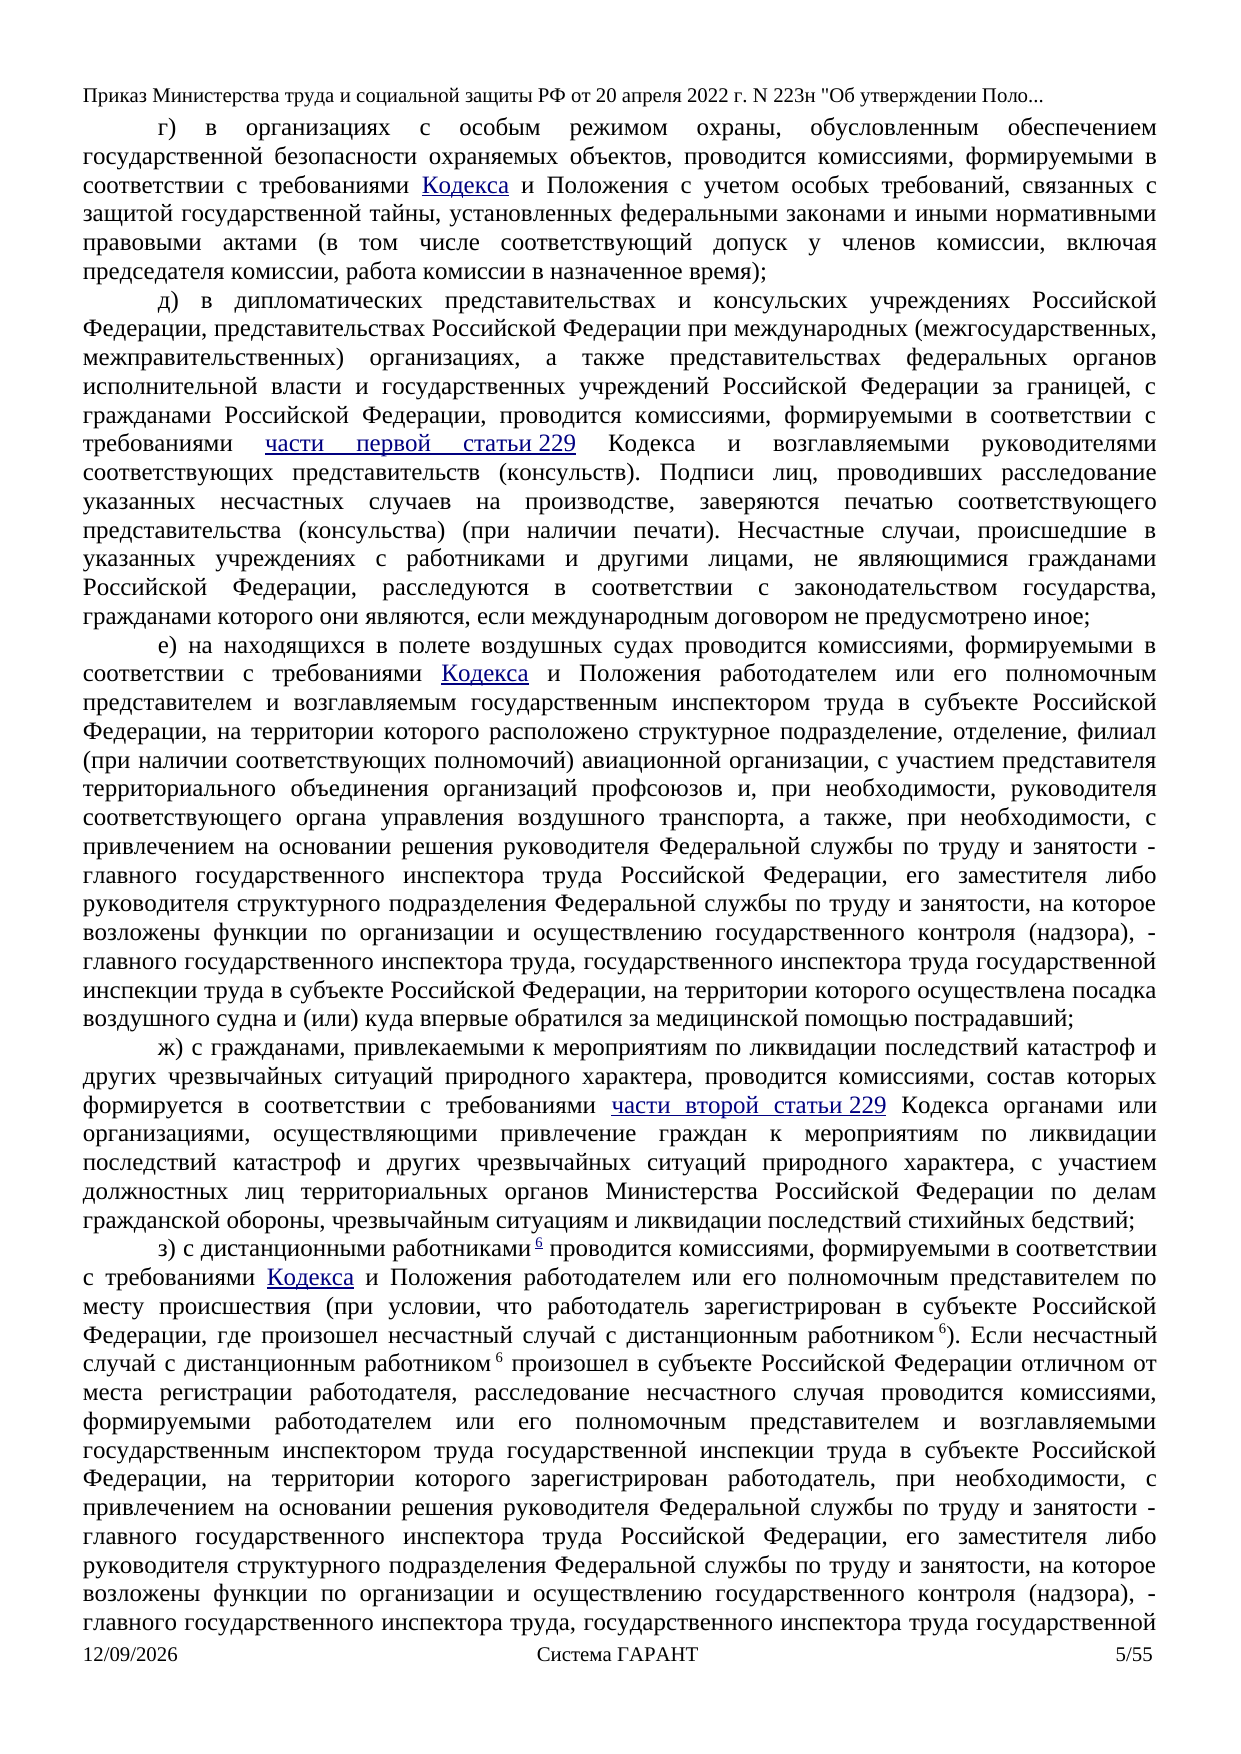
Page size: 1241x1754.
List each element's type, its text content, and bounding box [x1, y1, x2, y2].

text д) в дипломатических представительствах и консульских учреждениях Российской Федерации, представительствах Российской Федерации при международных (межгосударственных, межправительственных) организациях, а также представительствах федеральных органов исполнительной власти и государственных учреждений Российской Федерации за границей, с гражданами Российской Федерации, проводится комиссиями, формируемыми в соответствии с требованиями части первой статьи 229 Кодекса и возглавляемыми руководителями соответствующих представительств (консульств). Подписи лиц, проводивших расследование указанных несчастных случаев на производстве, заверяются печатью соответствующего представительства (консульства) (при наличии печати). Несчастные случаи, происшедшие в указанных учреждениях с работниками и другими лицами, не являющимися гражданами Российской Федерации, расследуются в соответствии с законодательством государства, гражданами которого они являются, если международным договором не предусмотрено иное; [83, 285, 1157, 630]
text г) в организациях с особым режимом охраны, обусловленным обеспечением государственной безопасности охраняемых объектов, проводится комиссиями, формируемыми в соответствии с требованиями Кодекса и Положения с учетом особых требований, связанных с защитой государственной тайны, установленных федеральными законами и иными нормативными правовыми актами (в том числе соответствующий допуск у членов комиссии, включая председателя комиссии, работа комиссии в назначенное время); [83, 112, 1157, 285]
text е) на находящихся в полете воздушных судах проводится комиссиями, формируемыми в соответствии с требованиями Кодекса и Положения работодателем или его полномочным представителем и возглавляемым государственным инспектором труда в субъекте Российской Федерации, на территории которого расположено структурное подразделение, отделение, филиал (при наличии соответствующих полномочий) авиационной организации, с участием представителя территориального объединения организаций профсоюзов и, при необходимости, руководителя соответствующего органа управления воздушного транспорта, а также, при необходимости, с привлечением на основании решения руководителя Федеральной службы по труду и занятости - главного государственного инспектора труда Российской Федерации, его заместителя либо руководителя структурного подразделения Федеральной службы по труду и занятости, на которое возложены функции по организации и осуществлению государственного контроля (надзора), - главного государственного инспектора труда, государственного инспектора труда государственной инспекции труда в субъекте Российской Федерации, на территории которого осуществлена посадка воздушного судна и (или) куда впервые обратился за медицинской помощью пострадавший; [83, 630, 1157, 1032]
text з) с дистанционными работниками 6 проводится комиссиями, формируемыми в соответствии с требованиями Кодекса и Положения работодателем или его полномочным представителем по месту происшествия (при условии, что работодатель зарегистрирован в субъекте Российской Федерации, где произошел несчастный случай с дистанционным работником 6). Если несчастный случай с дистанционным работником 6 произошел в субъекте Российской Федерации отличном от места регистрации работодателя, расследование несчастного случая проводится комиссиями, формируемыми работодателем или его полномочным представителем и возглавляемыми государственным инспектором труда государственной инспекции труда в субъекте Российской Федерации, на территории которого зарегистрирован работодатель, при необходимости, с привлечением на основании решения руководителя Федеральной службы по труду и занятости - главного государственного инспектора труда Российской Федерации, его заместителя либо руководителя структурного подразделения Федеральной службы по труду и занятости, на которое возложены функции по организации и осуществлению государственного контроля (надзора), - главного государственного инспектора труда, государственного инспектора труда государственной [83, 1233, 1157, 1636]
text ж) с гражданами, привлекаемыми к мероприятиям по ликвидации последствий катастроф и других чрезвычайных ситуаций природного характера, проводится комиссиями, состав которых формируется в соответствии с требованиями части второй статьи 229 Кодекса органами или организациями, осуществляющими привлечение граждан к мероприятиям по ликвидации последствий катастроф и других чрезвычайных ситуаций природного характера, с участием должностных лиц территориальных органов Министерства Российской Федерации по делам гражданской обороны, чрезвычайным ситуациям и ликвидации последствий стихийных бедствий; [83, 1032, 1157, 1233]
